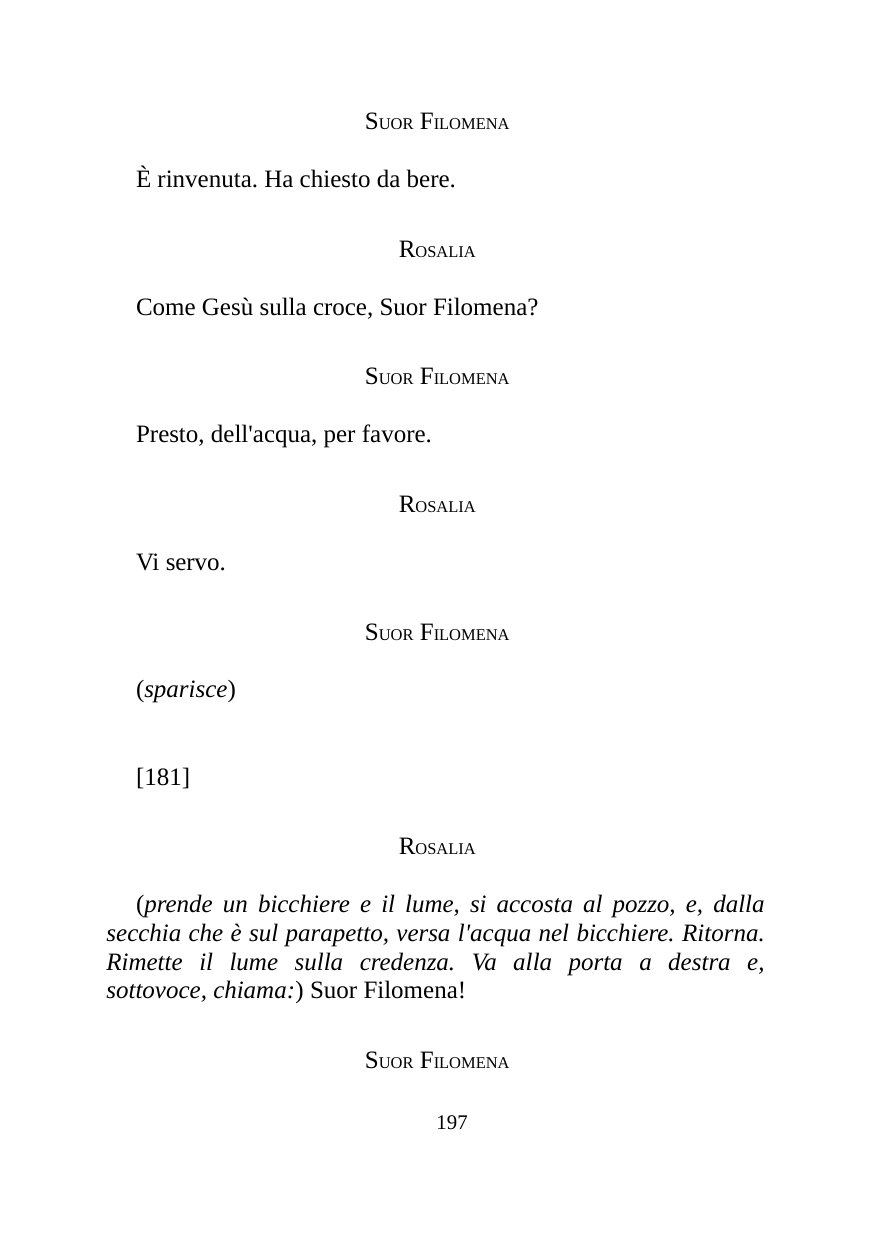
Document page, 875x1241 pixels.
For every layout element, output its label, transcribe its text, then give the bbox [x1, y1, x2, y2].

text Rosalia [106, 489, 768, 518]
text Vi servo. [106, 547, 768, 576]
text Suor Filomena [106, 617, 768, 645]
text [181] [106, 762, 768, 790]
text Rosalia [106, 831, 768, 860]
text È rinvenuta. Ha chiesto da bere. [106, 164, 768, 193]
text Presto, dell'acqua, per favore. [106, 419, 768, 448]
text (sparisce) [106, 674, 768, 703]
text Rosalia [106, 234, 768, 263]
text Come Gesù sulla croce, Suor Filomena? [106, 292, 768, 321]
text (prende un bicchiere e il lume, si accosta al pozzo, e, dalla secchia che è sul parapetto, versa l'acqua nel bicchiere. Ritorna. Rimette il lume sulla credenza. Va alla porta a destra e, sottovoce, chiama:) Suor Filomena! [106, 889, 768, 1004]
text Suor Filomena [106, 1045, 768, 1074]
text Suor Filomena [106, 361, 768, 390]
text Suor Filomena [106, 106, 768, 135]
